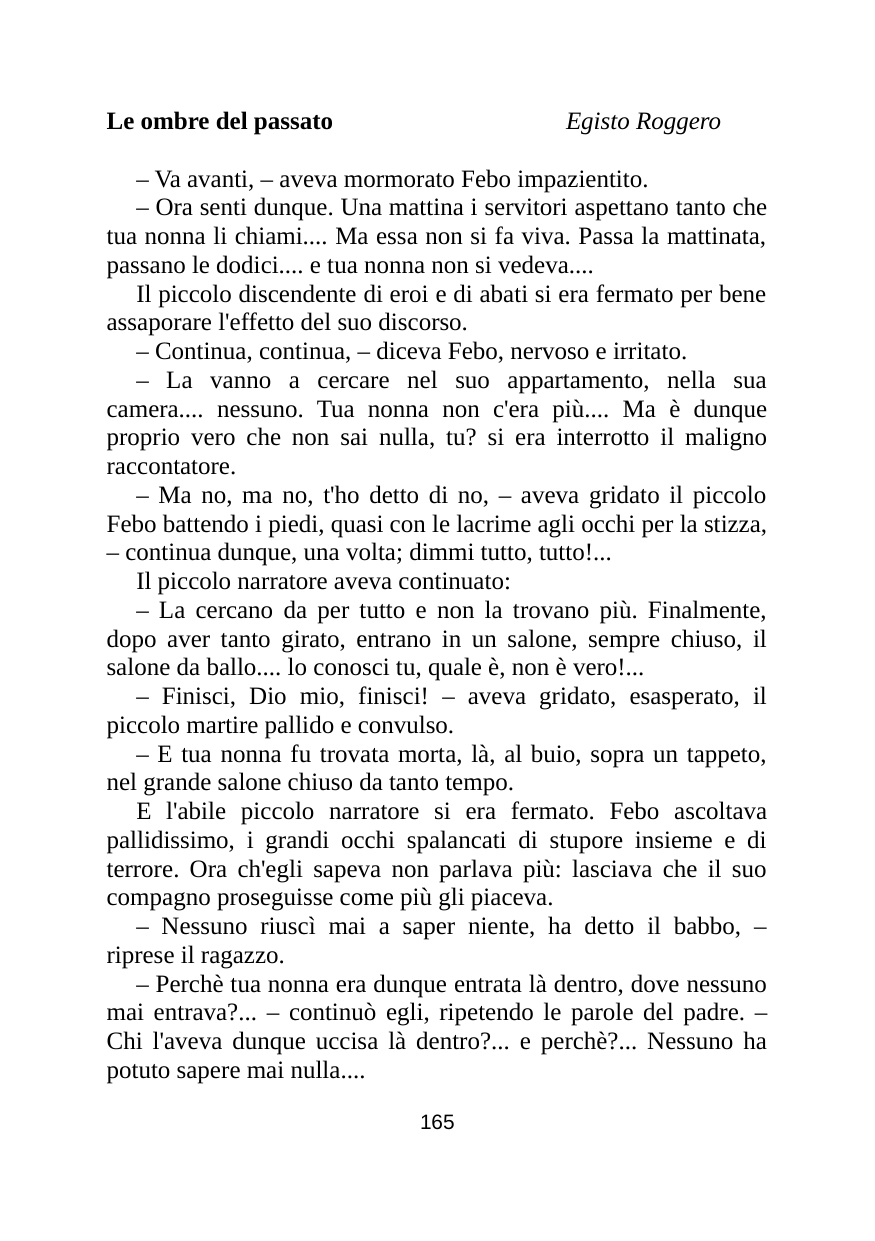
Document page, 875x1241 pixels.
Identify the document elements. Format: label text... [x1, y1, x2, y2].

text – La vanno a cercare nel suo appartamento, nella sua camera.... nessuno. Tua nonna non c'era più.... Ma è dunque proprio vero che non sai nulla, tu? si era interrotto il maligno raccontatore. [106, 365, 768, 480]
text – Va avanti, – aveva mormorato Febo impazientito. [106, 164, 768, 192]
text – Perchè tua nonna era dunque entrata là dentro, dove nessuno mai entrava?... – continuò egli, ripetendo le parole del padre. – Chi l'aveva dunque uccisa là dentro?... e perchè?... Nessuno ha potuto sapere mai nulla.... [106, 969, 768, 1084]
text – Ora senti dunque. Una mattina i servitori aspettano tanto che tua nonna li chiami.... Ma essa non si fa viva. Passa la mattinata, passano le dodici.... e tua nonna non si vedeva.... [106, 192, 768, 279]
text – E tua nonna fu trovata morta, là, al buio, sopra un tappeto, nel grande salone chiuso da tanto tempo. [106, 739, 768, 796]
text – Finisci, Dio mio, finisci! – aveva gridato, esasperato, il piccolo martire pallido e convulso. [106, 681, 768, 739]
text E l'abile piccolo narratore si era fermato. Febo ascoltava pallidissimo, i grandi occhi spalancati di stupore insieme e di terrore. Ora ch'egli sapeva non parlava più: lasciava che il suo compagno proseguisse come più gli piaceva. [106, 796, 768, 911]
text Il piccolo discendente di eroi e di abati si era fermato per bene assaporare l'effetto del suo discorso. [106, 279, 768, 336]
text Il piccolo narratore aveva continuato: [106, 566, 768, 595]
text – Ma no, ma no, t'ho detto di no, – aveva gridato il piccolo Febo battendo i piedi, quasi con le lacrime agli occhi per la stizza, – continua dunque, una volta; dimmi tutto, tutto!... [106, 480, 768, 566]
text – Nessuno riuscì mai a saper niente, ha detto il babbo, – riprese il ragazzo. [106, 911, 768, 969]
text – Continua, continua, – diceva Febo, nervoso e irritato. [106, 336, 768, 365]
text – La cercano da per tutto e non la trovano più. Finalmente, dopo aver tanto girato, entrano in un salone, sempre chiuso, il salone da ballo.... lo conosci tu, quale è, non è vero!... [106, 595, 768, 681]
